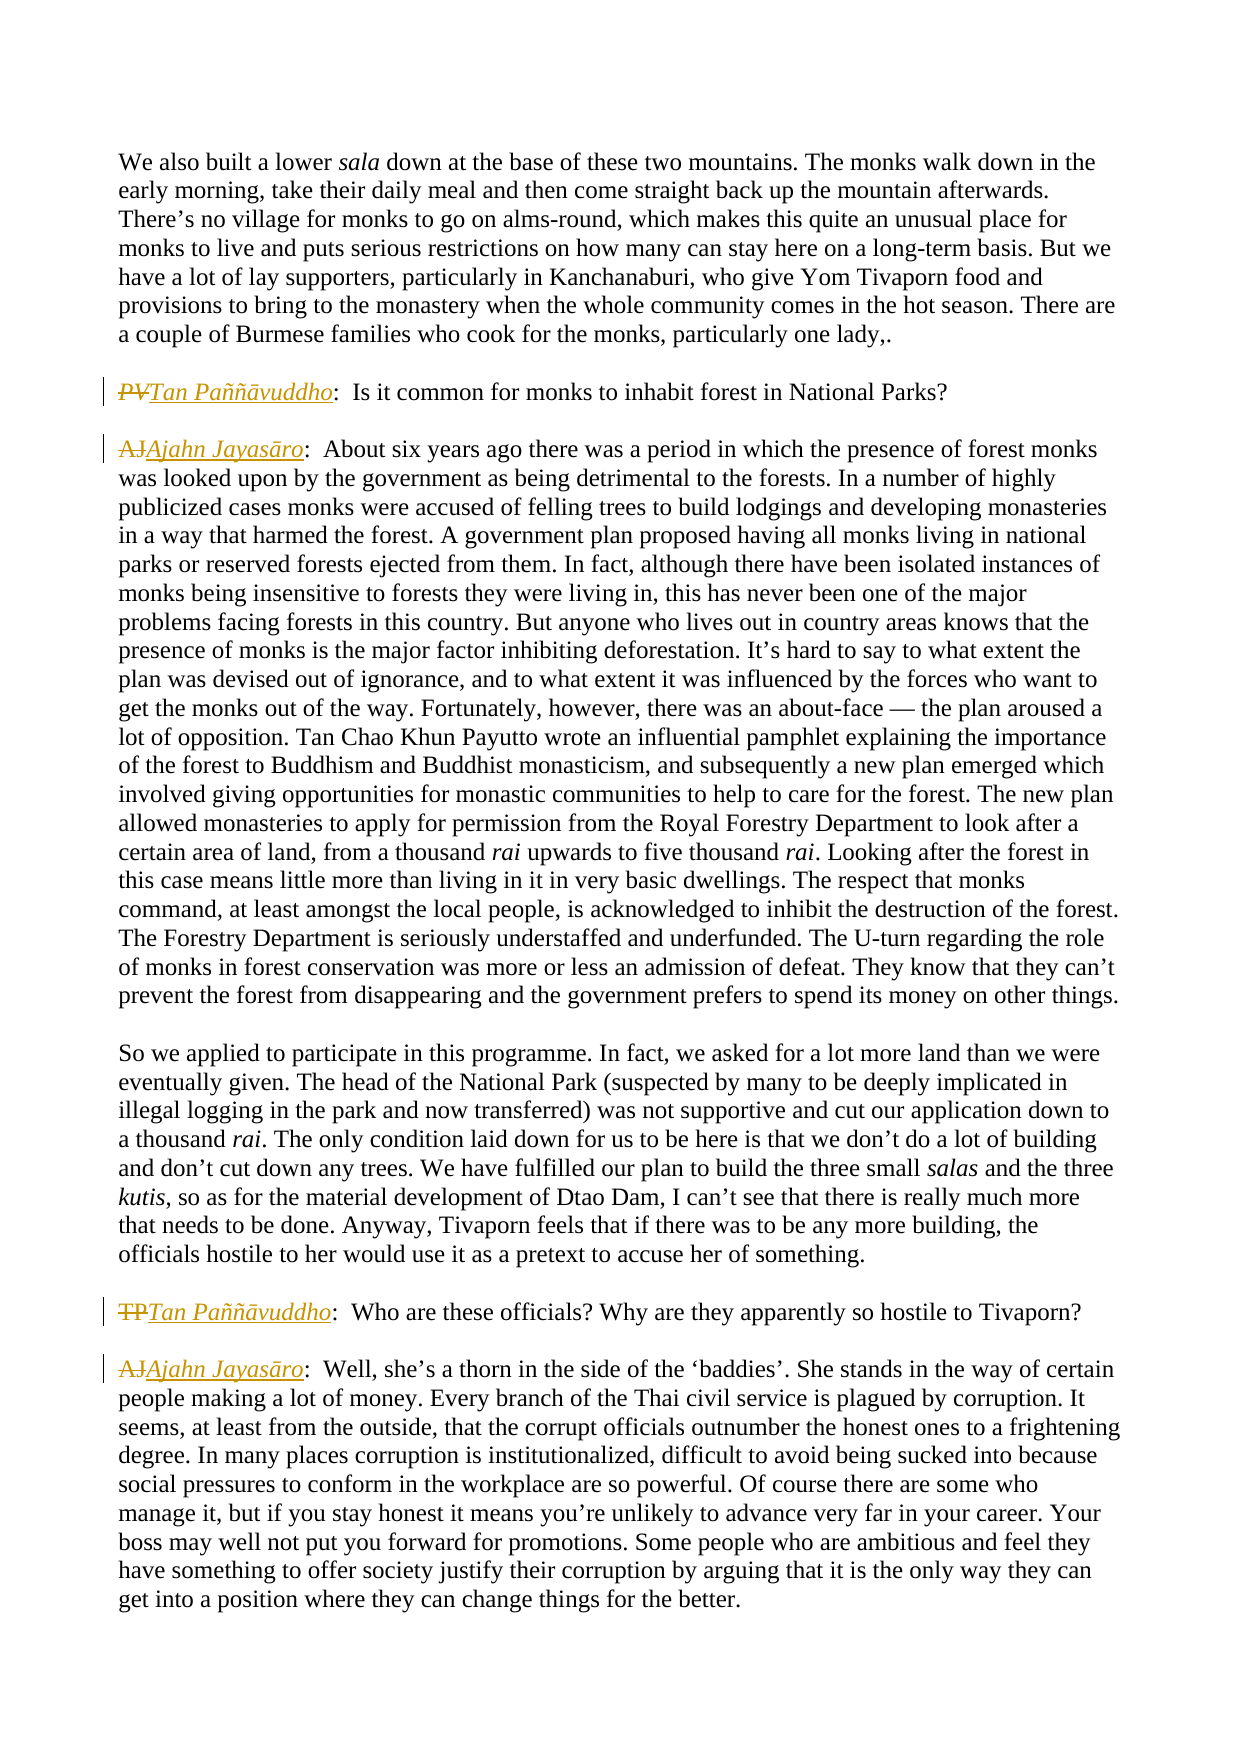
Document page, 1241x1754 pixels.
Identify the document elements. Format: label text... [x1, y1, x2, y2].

text Ajahn Jayasāro‎: About six years ago there was a period in which the presence of forest monks was looked upon by the government as being detrimental to the forests. In a number of highly publicized cases monks were accused of felling trees to build lodgings and developing monasteries in a way that harmed the forest. A government plan proposed having all monks living in national parks or reserved forests ejected from them. In fact, although there have been isolated instances of monks being insensitive to forests they were living in, this has never been one of the major problems facing forests in this country. But anyone who lives out in country areas knows that the presence of monks is the major factor inhibiting deforestation. It’s hard to say to what extent the plan was devised out of ignorance, and to what extent it was influenced by the forces who want to get the monks out of the way. Fortunately, however, there was an about-face — the plan aroused a lot of opposition. Tan Chao Khun Payutto wrote an influential pamphlet explaining the importance of the forest to Buddhism and Buddhist monasticism, and subsequently a new plan emerged which involved giving opportunities for monastic communities to help to care for the forest. The new plan allowed monasteries to apply for permission from the Royal Forestry Department to look after a certain area of land, from a thousand rai upwards to five thousand rai. Looking after the forest in this case means little more than living in it in very basic dwellings. The respect that monks command, at least amongst the local people, is acknowledged to inhibit the destruction of the forest. The Forestry Department is seriously understaffed and underfunded. The U-turn regarding the role of monks in forest conservation was more or less an admission of defeat. They know that they can’t prevent the forest from disappearing and the government prefers to spend its money on other things. [118, 434, 1122, 1009]
text Tan Paññāvuddho‎: Is it common for monks to inhabit forest in National Parks? [118, 377, 1122, 406]
text We also built a lower sala down at the base of these two mountains. The monks walk down in the early morning, take their daily meal and then come straight back up the mountain afterwards. There’s no village for monks to go on alms-round, which makes this quite an unusual place for monks to live and puts serious restrictions on how many can stay here on a long-term basis. But we have a lot of lay supporters, particularly in Kanchanaburi, who give Yom Tivaporn food and provisions to bring to the monastery when the whole community comes in the hot season. There are a couple of Burmese families who cook for the monks, particularly one lady,. [118, 147, 1122, 348]
text So we applied to participate in this programme. In fact, we asked for a lot more land than we were eventually given. The head of the National Park (suspected by many to be deeply implicated in illegal logging in the park and now transferred) was not supportive and cut our application down to a thousand rai. The only condition laid down for us to be here is that we don’t do a lot of building and don’t cut down any trees. We have fulfilled our plan to build the three small salas and the three kutis, so as for the material development of Dtao Dam, I can’t see that there is really much more that needs to be done. Anyway, Tivaporn feels that if there was to be any more building, the officials hostile to her would use it as a pretext to accuse her of something. [118, 1038, 1122, 1268]
text Tan Paññāvuddho: Who are these officials? Why are they apparently so hostile to Tivaporn? [118, 1297, 1122, 1326]
text Ajahn Jayasāro‎: Well, she’s a thorn in the side of the ‘baddies’. She stands in the way of certain people making a lot of money. Every branch of the Thai civil service is plagued by corruption. It seems, at least from the outside, that the corrupt officials outnumber the honest ones to a frightening degree. In many places corruption is institutionalized, difficult to avoid being sucked into because social pressures to conform in the workplace are so powerful. Of course there are some who manage it, but if you stay honest it means you’re unlikely to advance very far in your career. Your boss may well not put you forward for promotions. Some people who are ambitious and feel they have something to offer society justify their corruption by arguing that it is the only way they can get into a position where they can change things for the better. [118, 1354, 1122, 1613]
